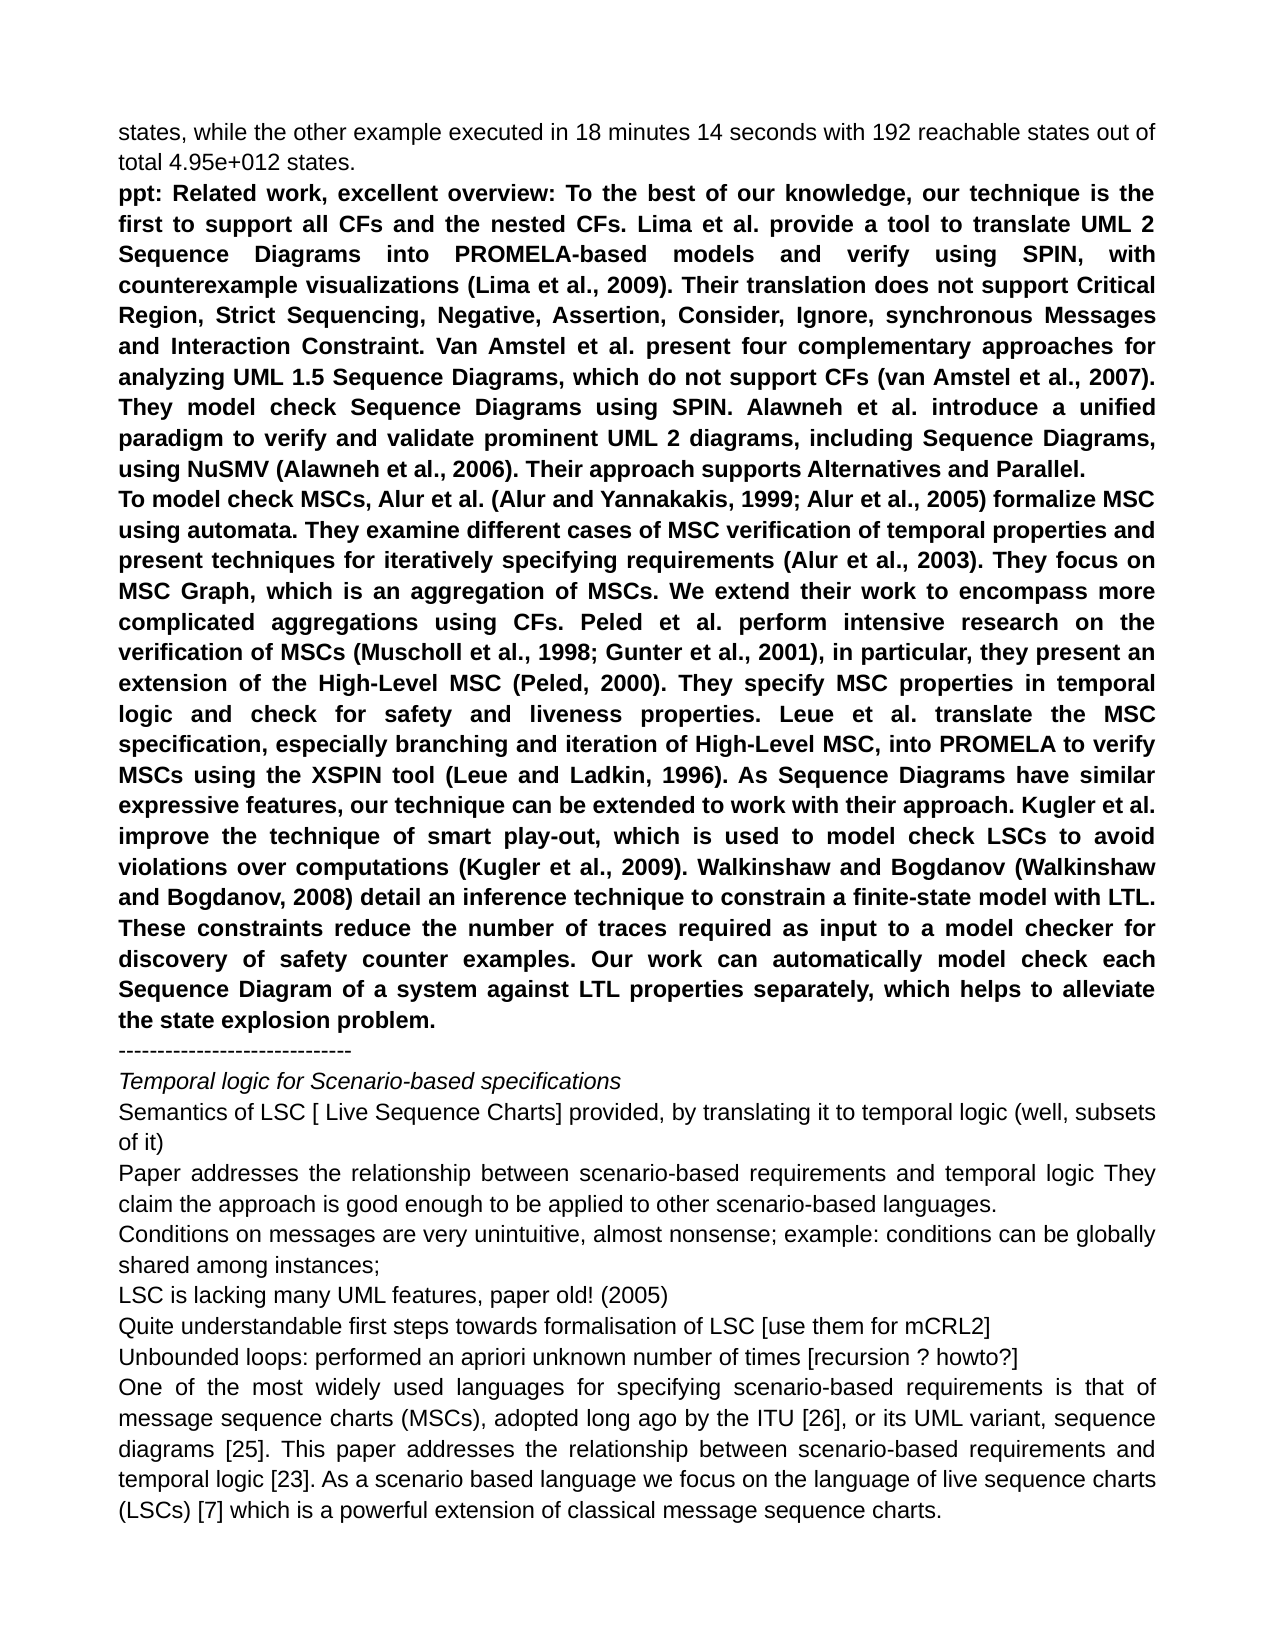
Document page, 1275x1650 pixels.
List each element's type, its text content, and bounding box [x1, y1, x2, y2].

text states, while the other example executed in 18 minutes 14 seconds with 192 reachable states out of total 4.95e+012 states. [118, 118, 1157, 176]
text Unbounded loops: performed an apriori unknown number of times [recursion ? howto?] [118, 1343, 1157, 1370]
text Paper addresses the relationship between scenario-based requirements and temporal logic They claim the approach is good enough to be applied to other scenario-based languages. [118, 1159, 1157, 1217]
text To model check MSCs, Alur et al. (Alur and Yannakakis, 1999; Alur et al., 2005) formalize MSC using automata. They examine different cases of MSC verification of temporal properties and present techniques for iteratively specifying requirements (Alur et al., 2003). They focus on MSC Graph, which is an aggregation of MSCs. We extend their work to encompass more complicated aggregations using CFs. Peled et al. perform intensive research on the verification of MSCs (Muscholl et al., 1998; Gunter et al., 2001), in particular, they present an extension of the High-Level MSC (Peled, 2000). They specify MSC properties in temporal logic and check for safety and liveness properties. Leue et al. translate the MSC specification, especially branching and iteration of High-Level MSC, into PROMELA to verify MSCs using the XSPIN tool (Leue and Ladkin, 1996). As Sequence Diagrams have similar expressive features, our technique can be extended to work with their approach. Kugler et al. improve the technique of smart play-out, which is used to model check LSCs to avoid violations over computations (Kugler et al., 2009). Walkinshaw and Bogdanov (Walkinshaw and Bogdanov, 2008) detail an inference technique to constrain a finite-state model with LTL. These constraints reduce the number of traces required as input to a model checker for discovery of safety counter examples. Our work can automatically model check each Sequence Diagram of a system against LTL properties separately, which helps to alleviate the state explosion problem. [118, 486, 1157, 1033]
text ------------------------------ [118, 1037, 1157, 1064]
text LSC is lacking many UML features, paper old! (2005) [118, 1282, 1157, 1309]
text One of the most widely used languages for specifying scenario-based requirements is that of message sequence charts (MSCs), adopted long ago by the ITU [26], or its UML variant, sequence diagrams [25]. This paper addresses the relationship between scenario-based requirements and temporal logic [23]. As a scenario based language we focus on the language of live sequence charts (LSCs) [7] which is a powerful extension of classical message sequence charts. [118, 1374, 1157, 1523]
text Quite understandable first steps towards formalisation of LSC [use them for mCRL2] [118, 1312, 1157, 1339]
text ppt: Related work, excellent overview: To the best of our knowledge, our technique is the first to support all CFs and the nested CFs. Lima et al. provide a tool to translate UML 2 Sequence Diagrams into PROMELA-based models and verify using SPIN, with counterexample visualizations (Lima et al., 2009). Their translation does not support Critical Region, Strict Sequencing, Negative, Assertion, Consider, Ignore, synchronous Messages and Interaction Constraint. Van Amstel et al. present four complementary approaches for analyzing UML 1.5 Sequence Diagrams, which do not support CFs (van Amstel et al., 2007). They model check Sequence Diagrams using SPIN. Alawneh et al. introduce a unified paradigm to verify and validate prominent UML 2 diagrams, including Sequence Diagrams, using NuSMV (Alawneh et al., 2006). Their approach supports Alternatives and Parallel. [118, 179, 1157, 482]
text Semantics of LSC [ Live Sequence Charts] provided, by translating it to temporal logic (well, subsets of it) [118, 1098, 1157, 1156]
text Temporal logic for Scenario-based specifications [118, 1067, 1157, 1094]
text Conditions on messages are very unintuitive, almost nonsense; example: conditions can be globally shared among instances; [118, 1221, 1157, 1278]
